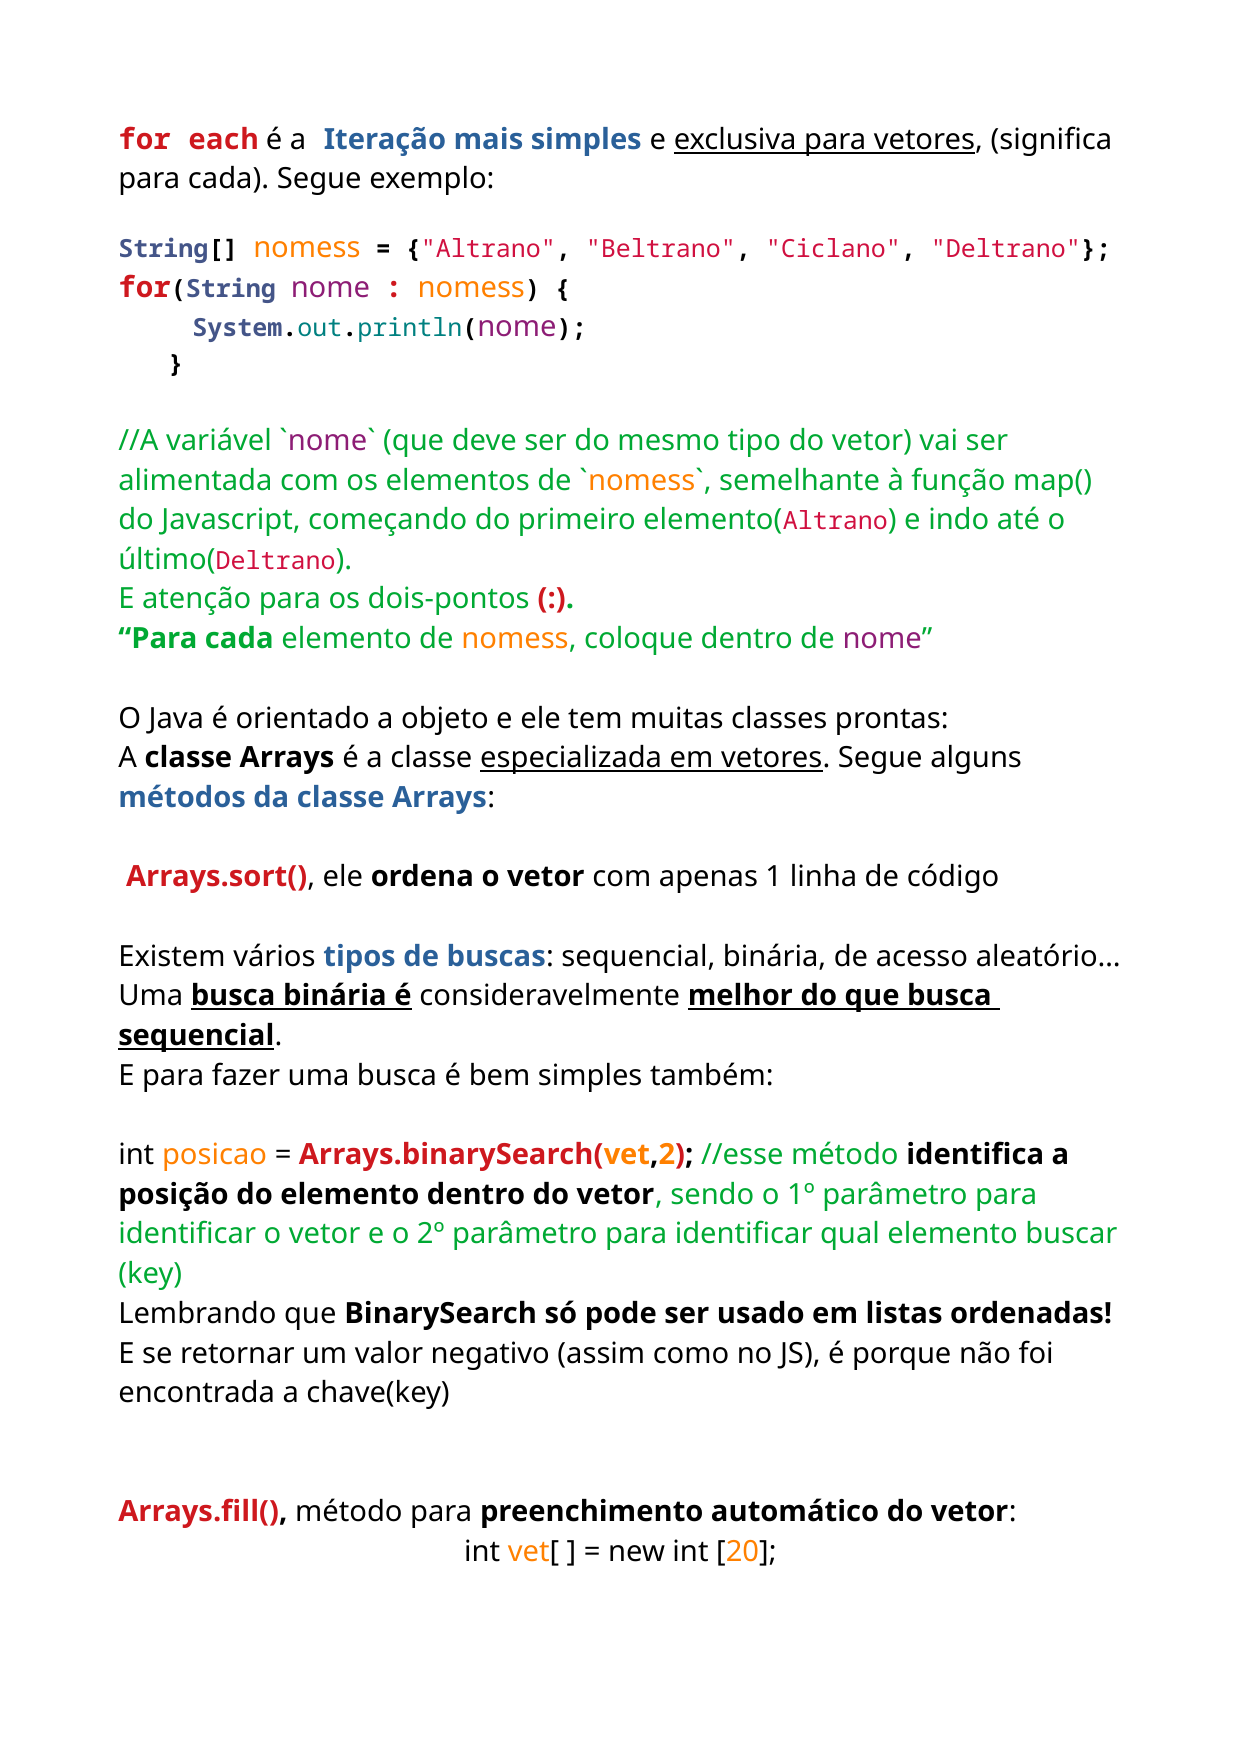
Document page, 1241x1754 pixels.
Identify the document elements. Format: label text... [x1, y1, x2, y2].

text int vet[ ] = new int [20]; [118, 1530, 1122, 1570]
text //A variável `nome` (que deve ser do mesmo tipo do vetor) vai ser alimentada com os elementos de `nomess`, semelhante à função map() do Javascript, começando do primeiro elemento(Altrano) e indo até o último(Deltrano). E atenção para os dois-pontos (:). “Para cada elemento de nomess, coloque dentro de nome” [118, 419, 1122, 657]
text E se retornar um valor negativo (assim como no JS), é porque não foi encontrada a chave(key) [118, 1332, 1122, 1411]
text for(String nome : nomess) { [118, 266, 1122, 306]
text String[] nomess = {"Altrano", "Beltrano", "Ciclano", "Deltrano"}; [118, 226, 1122, 266]
text } [118, 345, 1122, 379]
text Arrays.fill(), método para preenchimento automático do vetor: [118, 1491, 1122, 1530]
text Uma busca binária é consideravelmente melhor do que busca sequencial. [118, 975, 1122, 1054]
text System.out.println(nome); [118, 306, 1122, 345]
text Arrays.sort(), ele ordena o vetor com apenas 1 linha de código [118, 856, 1122, 895]
text métodos da classe Arrays: [118, 776, 1122, 816]
text for each é a Iteração mais simples e exclusiva para vetores, (significa para cada). Segue exemplo: [118, 118, 1122, 226]
text Existem vários tipos de buscas: sequencial, binária, de acesso aleatório… [118, 935, 1122, 975]
text Lembrando que BinarySearch só pode ser usado em listas ordenadas! [118, 1292, 1122, 1332]
text int posicao = Arrays.binarySearch(vet,2); //esse método identifica a posição do elemento dentro do vetor, sendo o 1º parâmetro para identificar o vetor e o 2º parâmetro para identificar qual elemento buscar (key) [118, 1133, 1122, 1292]
text O Java é orientado a objeto e ele tem muitas classes prontas: A classe Arrays é a classe especializada em vetores. Segue alguns [118, 697, 1122, 776]
text E para fazer uma busca é bem simples também: [118, 1054, 1122, 1094]
